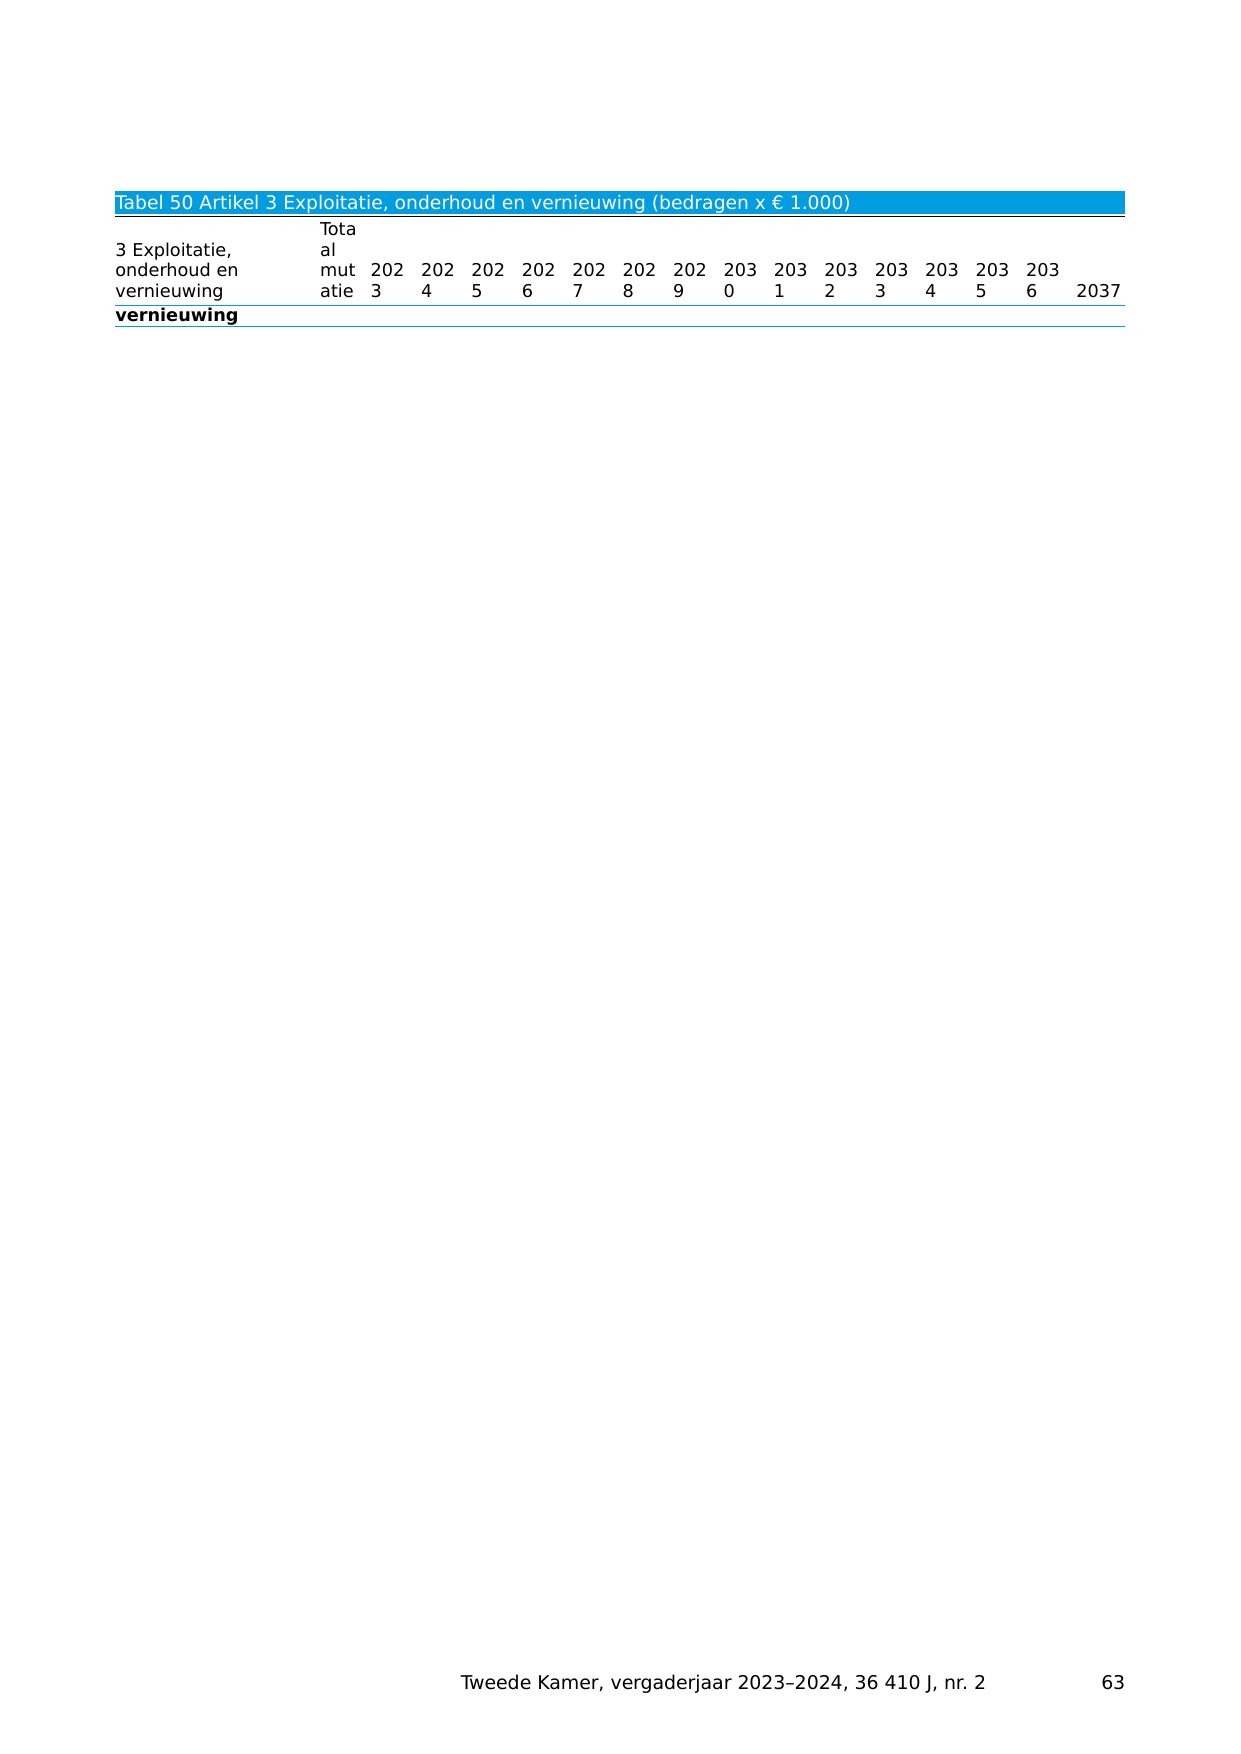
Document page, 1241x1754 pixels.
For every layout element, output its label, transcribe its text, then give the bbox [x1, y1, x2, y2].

table_cell 2027 [569, 217, 619, 304]
table_cell 2028 [620, 217, 670, 304]
table_cell 2033 [872, 217, 922, 304]
table_cell Totaal mutatie [317, 217, 367, 304]
table_cell 2035 [973, 217, 1023, 304]
table_cell [821, 306, 872, 326]
table_cell 2030 [720, 217, 771, 304]
table_cell 2023 [368, 217, 418, 304]
table_cell [519, 306, 569, 326]
table_cell 2029 [670, 217, 720, 304]
table_cell [771, 306, 821, 326]
table_cell 2031 [771, 217, 821, 304]
table_cell 3 Exploitatie, onderhoud en vernieuwing [115, 217, 317, 304]
table_cell 2025 [468, 217, 519, 304]
table_cell [468, 306, 519, 326]
table_cell 2034 [922, 217, 972, 304]
table_cell [922, 306, 972, 326]
table_cell 2026 [519, 217, 569, 304]
table_cell [418, 306, 468, 326]
table_cell [872, 306, 922, 326]
table_cell [620, 306, 670, 326]
table_cell 2037 [1073, 217, 1125, 304]
table_cell [569, 306, 619, 326]
table_cell [973, 306, 1023, 326]
table_cell 2024 [418, 217, 468, 304]
table_cell [317, 306, 367, 326]
table_cell [720, 306, 771, 326]
table_cell 2032 [821, 217, 872, 304]
table_cell vernieuwing [115, 306, 317, 326]
table_cell 2036 [1023, 217, 1073, 304]
table_cell [670, 306, 720, 326]
table_cell [1073, 306, 1125, 326]
table_cell [1023, 306, 1073, 326]
table_cell [368, 306, 418, 326]
